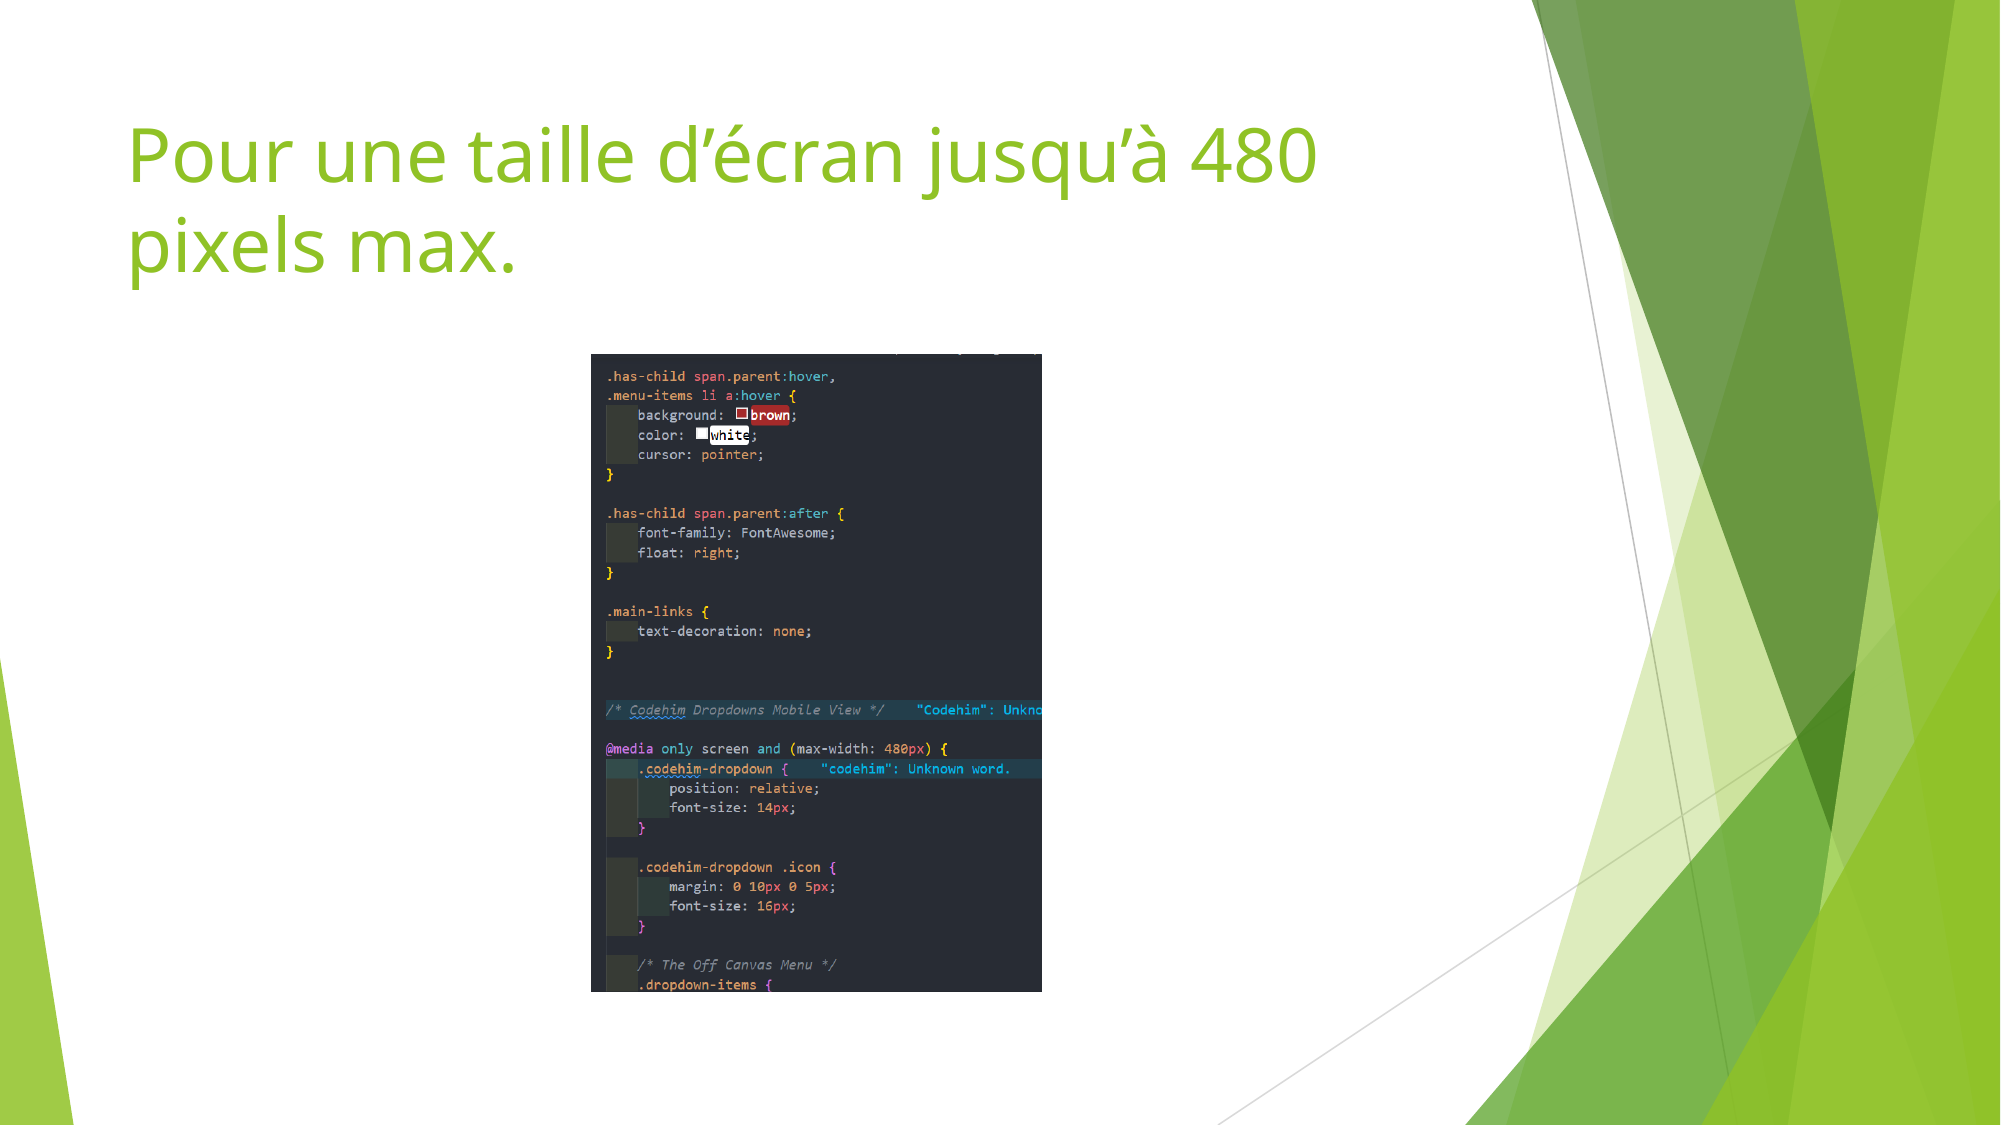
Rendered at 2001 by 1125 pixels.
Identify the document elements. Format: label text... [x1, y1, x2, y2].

title Pour une taille d’écran jusqu’à 480 pixels max. [111, 99, 1522, 317]
picture [591, 354, 1042, 992]
